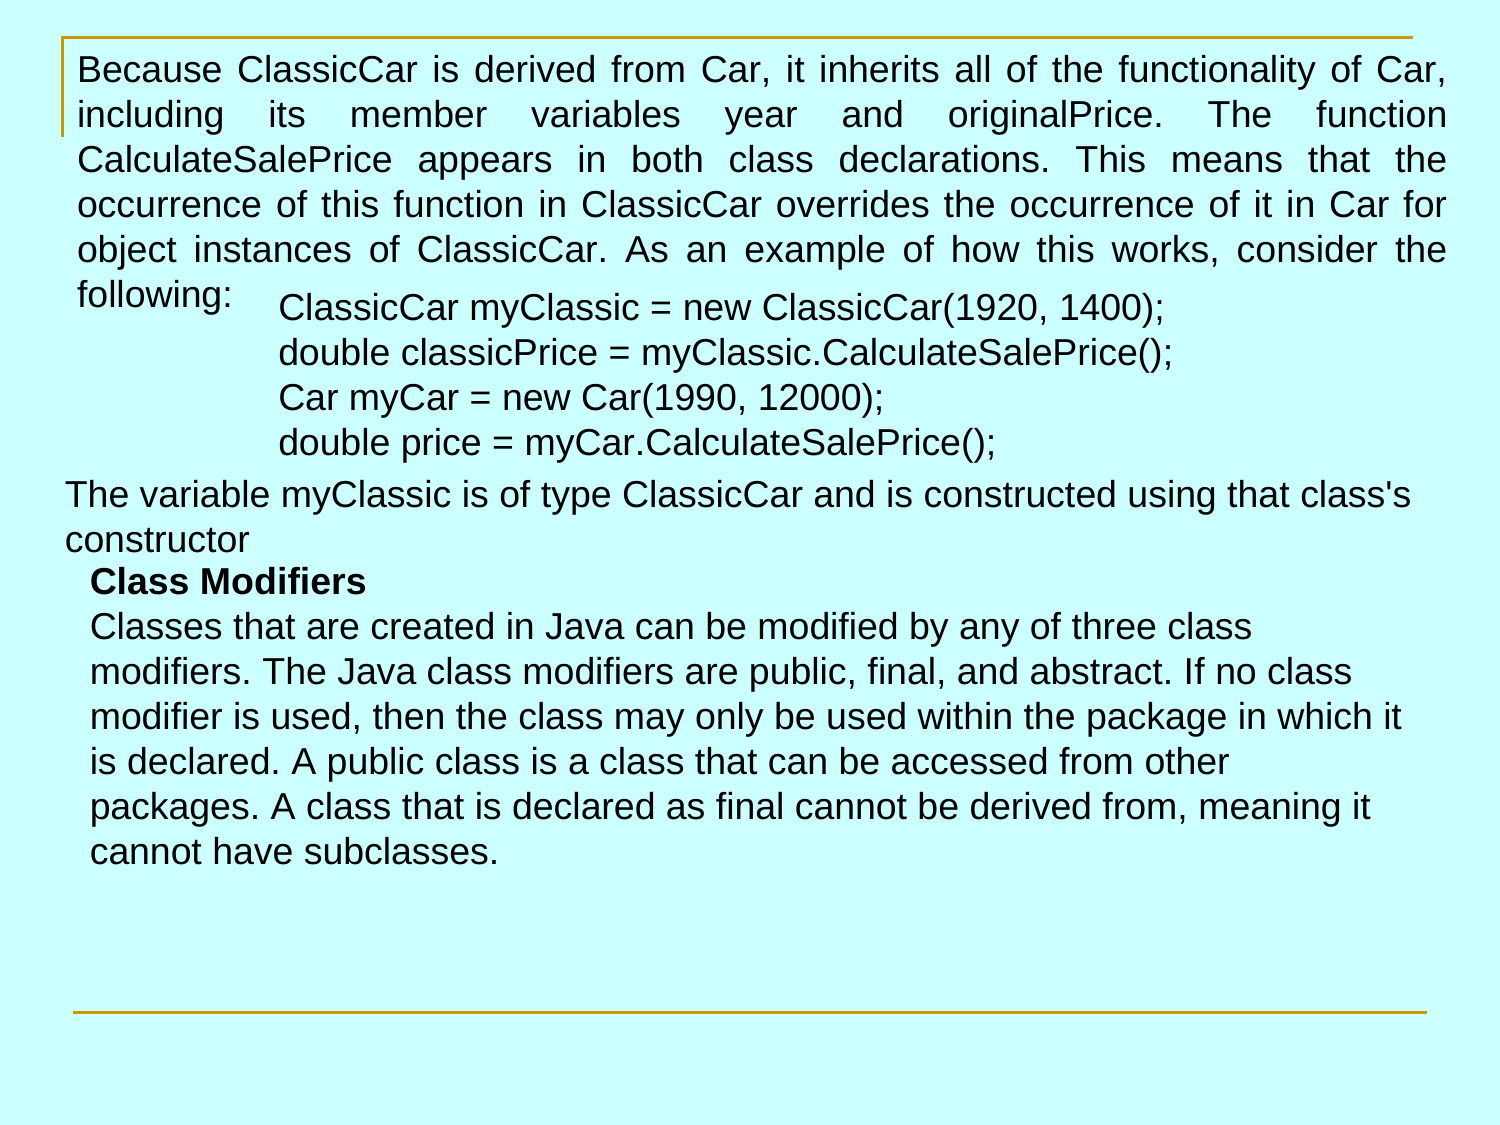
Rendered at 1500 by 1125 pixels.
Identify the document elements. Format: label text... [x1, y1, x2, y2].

text_box Because ClassicCar is derived from Car, it inherits all of the functionality of Car, including its member variables year and originalPrice. The function CalculateSalePrice appears in both class declarations. This means that the occurrence of this function in ClassicCar overrides the occurrence of it in Car for object instances of ClassicCar. As an example of how this works, consider the following: [62, 37, 1463, 323]
text_box The variable myClassic is of type ClassicCar and is constructed using that class's constructor [50, 462, 1463, 568]
text_box Class Modifiers Classes that are created in Java can be modified by any of three class modifiers. The Java class modifiers are public, final, and abstract. If no class modifier is used, then the class may only be used within the package in which it is declared. A public class is a class that can be accessed from other packages. A class that is declared as final cannot be derived from, meaning it cannot have subclasses. [75, 549, 1426, 881]
text_box ClassicCar myClassic = new ClassicCar(1920, 1400); double classicPrice = myClassic.CalculateSalePrice(); Car myCar = new Car(1990, 12000); double price = myCar.CalculateSalePrice(); [263, 274, 1189, 462]
